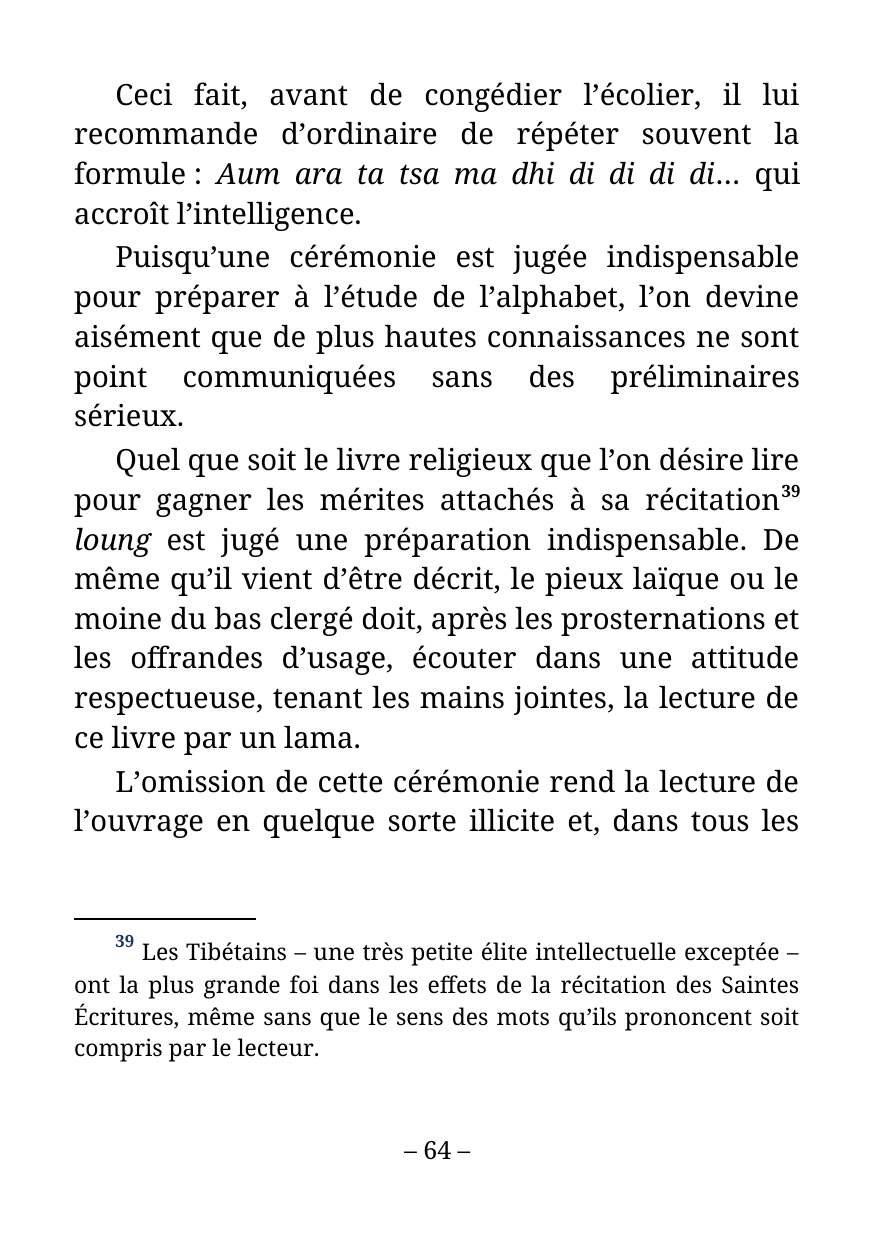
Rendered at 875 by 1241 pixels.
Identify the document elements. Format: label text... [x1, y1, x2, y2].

text Puisqu’une cérémonie est jugée indispensable pour préparer à l’étude de l’alphabet, l’on devine aisément que de plus hautes connaissances ne sont point communiquées sans des préliminaires sérieux. [74, 237, 800, 435]
text Les Tibétains – une très petite élite intellectuelle exceptée – ont la plus grande foi dans les effets de la récitation des Saintes Écritures, même sans que le sens des mots qu’ils prononcent soit compris par le lecteur. [74, 929, 800, 1063]
text Quel que soit le livre religieux que l’on désire lire pour gagner les mérites attachés à sa récitation loung est jugé une préparation indispensable. De même qu’il vient d’être décrit, le pieux laïque ou le moine du bas clergé doit, après les prosternations et les offrandes d’usage, écouter dans une attitude respectueuse, tenant les mains jointes, la lecture de ce livre par un lama. [74, 439, 800, 757]
text L’omission de cette cérémonie rend la lecture de l’ouvrage en quelque sorte illicite et, dans tous les [74, 761, 800, 840]
text Ceci fait, avant de congédier l’écolier, il lui recommande d’ordinaire de répéter souvent la formule : Aum ara ta tsa ma dhi di di di di… qui accroît l’intelligence. [74, 74, 800, 233]
